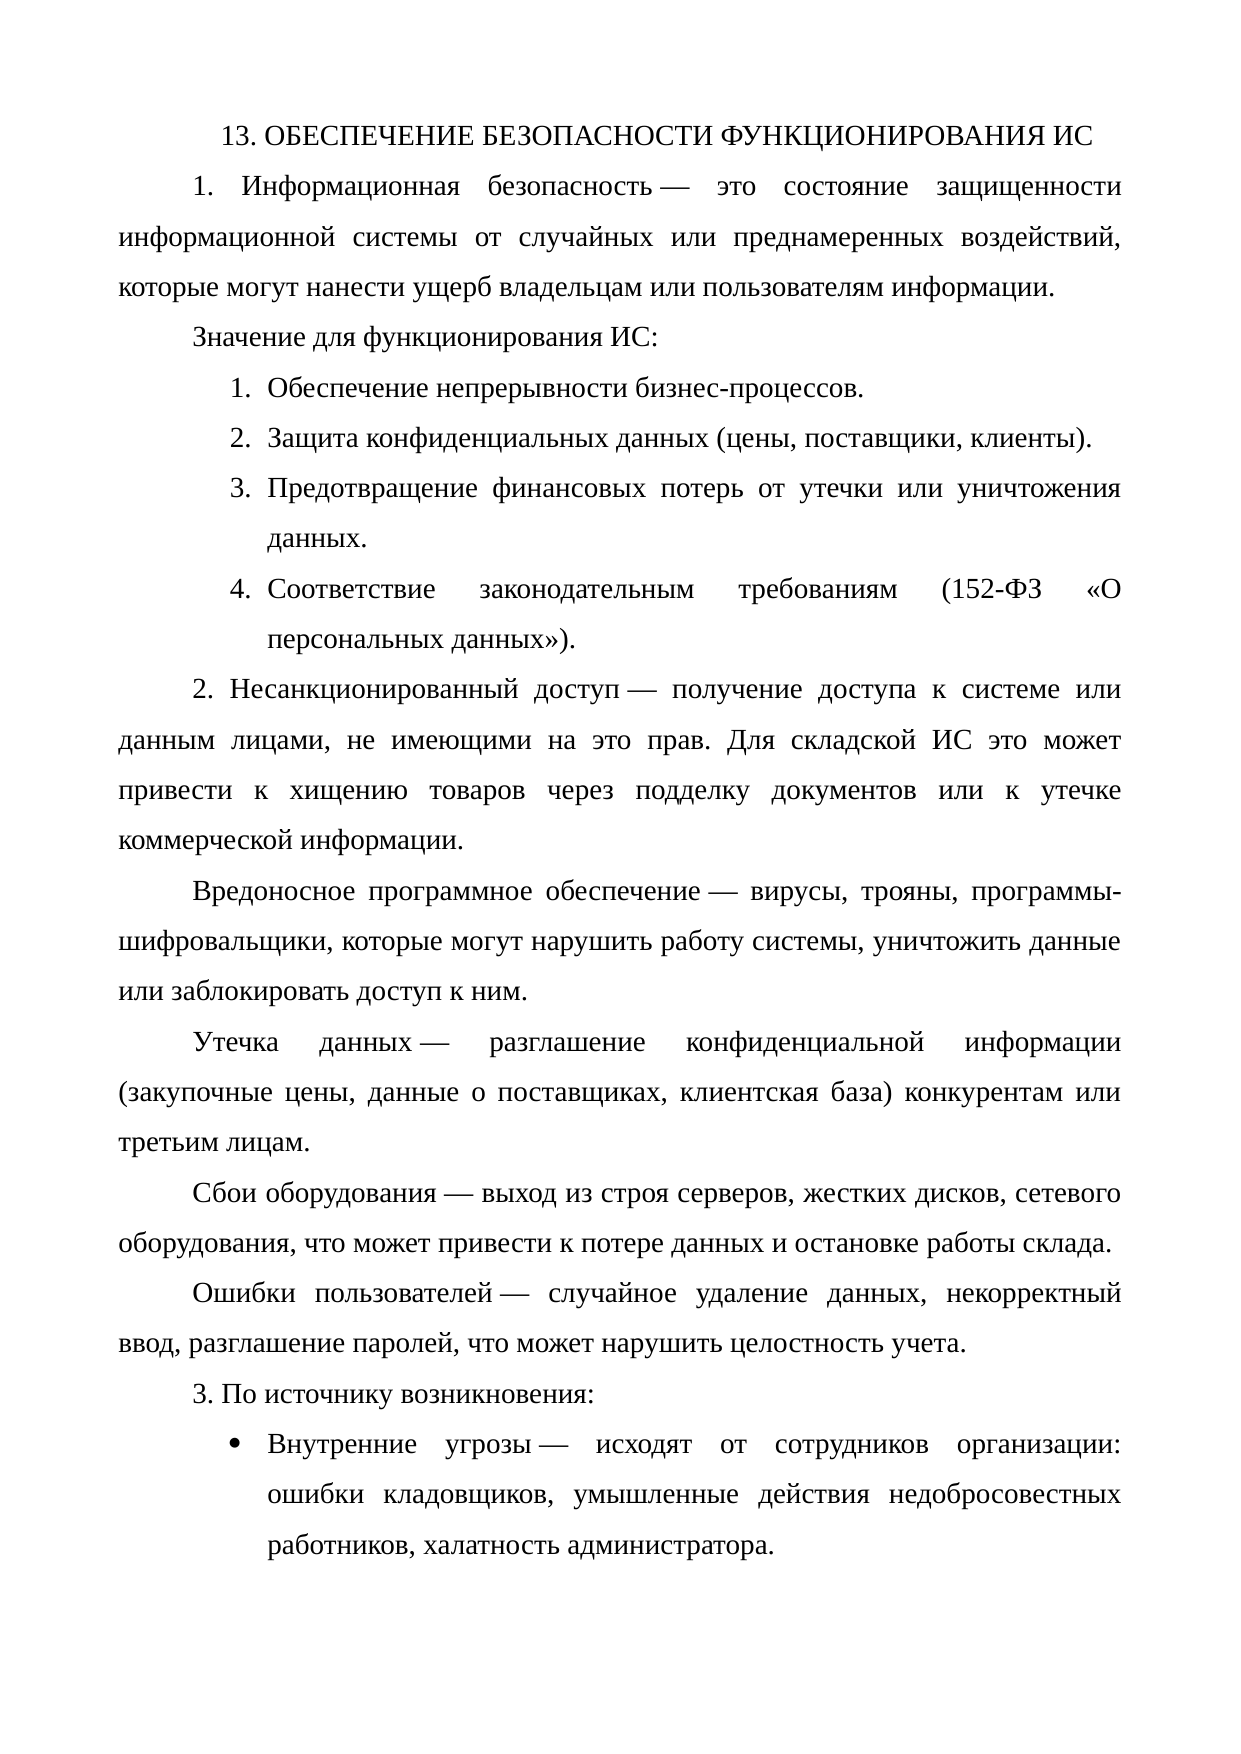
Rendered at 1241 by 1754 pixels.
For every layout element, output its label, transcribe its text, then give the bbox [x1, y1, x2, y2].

text 13. ОБЕСПЕЧЕНИЕ БЕЗОПАСНОСТИ ФУНКЦИОНИРОВАНИЯ ИС [118, 118, 1122, 152]
text Вредоносное программное обеспечение — вирусы, трояны, программы-шифровальщики, которые могут нарушить работу системы, уничтожить данные или заблокировать доступ к ним. [118, 873, 1122, 1007]
text 1. Информационная безопасность — это состояние защищенности информационной системы от случайных или преднамеренных воздействий, которые могут нанести ущерб владельцам или пользователям информации. [118, 168, 1122, 303]
list Обеспечение непрерывности бизнес-процессов. [229, 370, 1122, 403]
list Предотвращение финансовых потерь от утечки или уничтожения данных. [229, 470, 1122, 554]
text 2. Несанкционированный доступ — получение доступа к системе или данным лицами, не имеющими на это прав. Для складской ИС это может привести к хищению товаров через подделку документов или к утечке коммерческой информации. [118, 672, 1122, 856]
list Защита конфиденциальных данных (цены, поставщики, клиенты). [229, 420, 1122, 453]
list Внутренние угрозы — исходят от сотрудников организации: ошибки кладовщиков, умышленные действия недобросовестных работников, халатность администратора. [229, 1426, 1122, 1561]
list Соответствие законодательным требованиям (152-ФЗ «О персональных данных»). [229, 571, 1122, 655]
text Ошибки пользователей — случайное удаление данных, некорректный ввод, разглашение паролей, что может нарушить целостность учета. [118, 1275, 1122, 1359]
text Сбои оборудования — выход из строя серверов, жестких дисков, сетевого оборудования, что может привести к потере данных и остановке работы склада. [118, 1175, 1122, 1258]
text 3. По источнику возникновения: [118, 1376, 1122, 1409]
text Утечка данных — разглашение конфиденциальной информации (закупочные цены, данные о поставщиках, клиентская база) конкурентам или третьим лицам. [118, 1024, 1122, 1158]
text Значение для функционирования ИС: [118, 319, 1122, 353]
